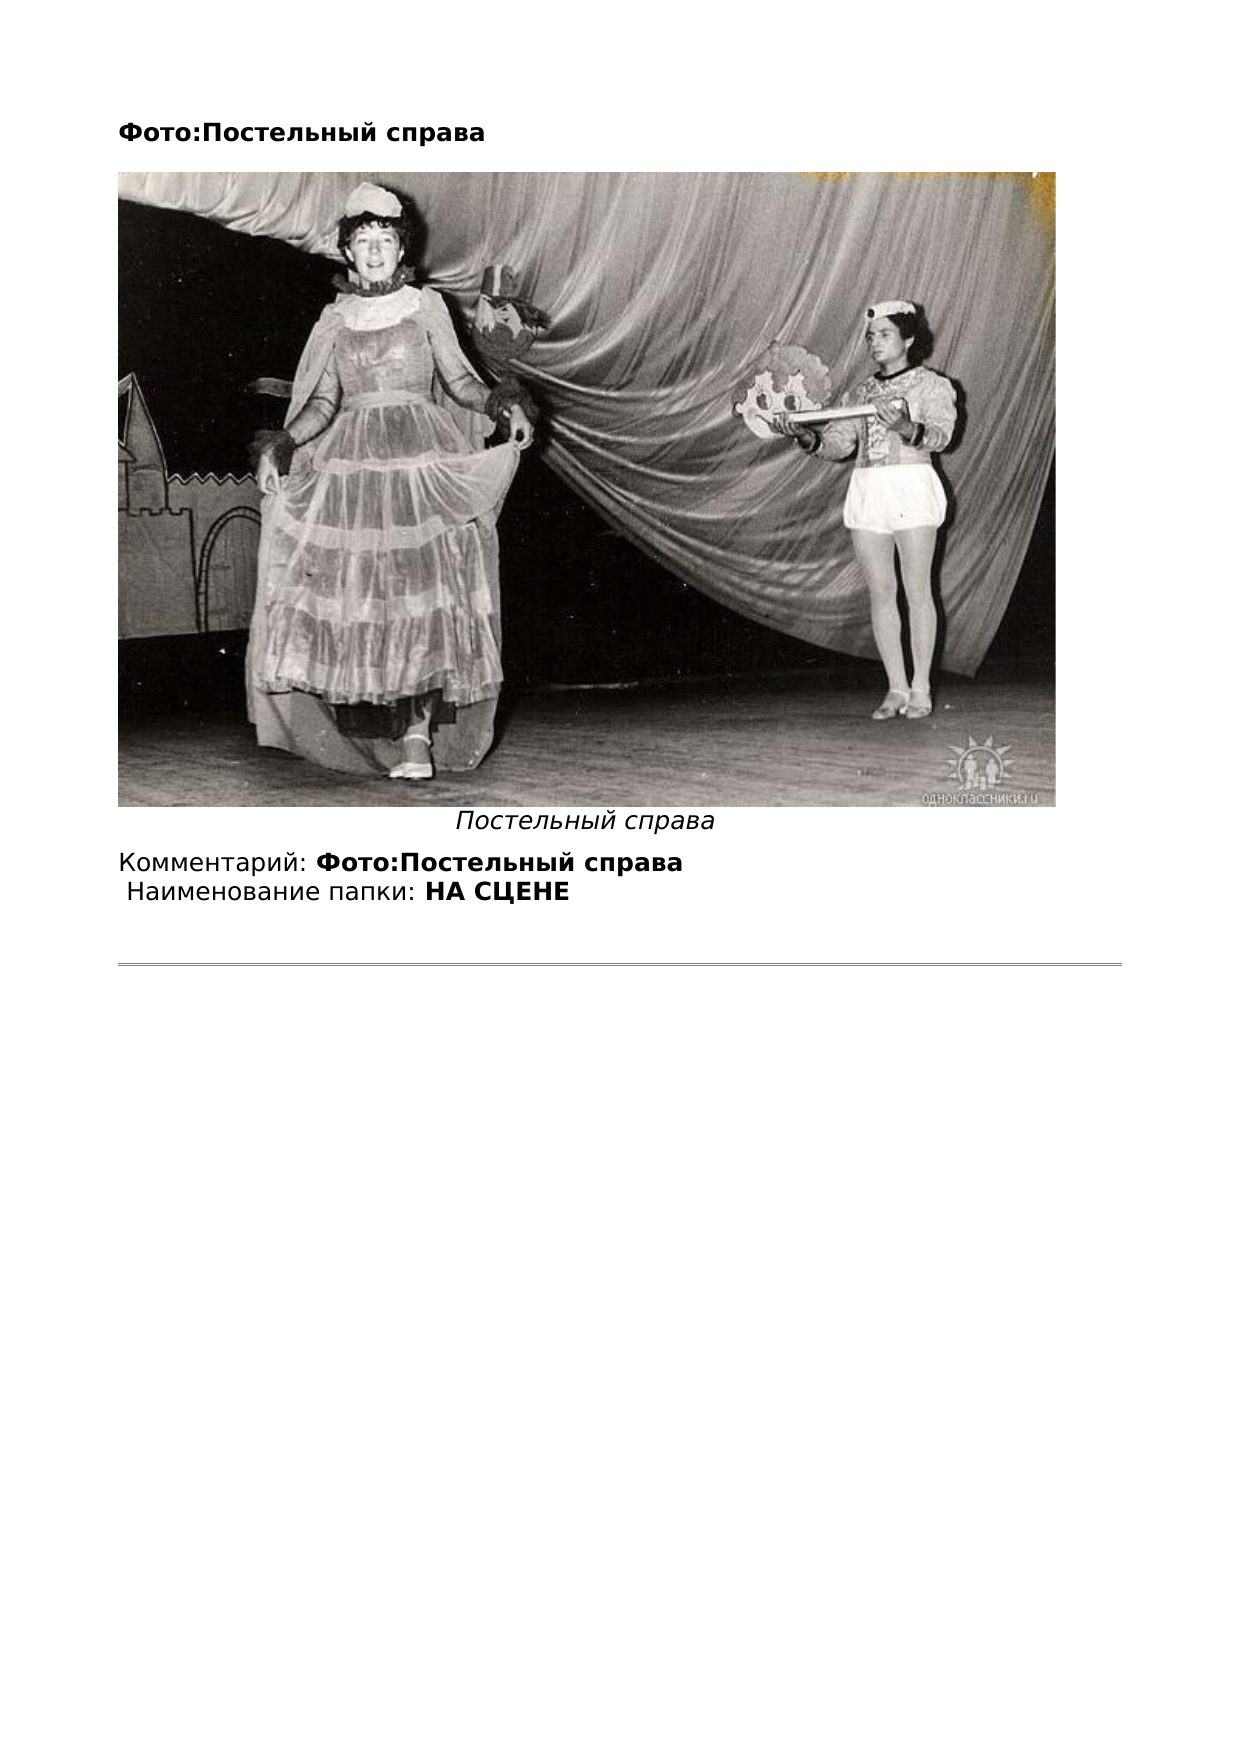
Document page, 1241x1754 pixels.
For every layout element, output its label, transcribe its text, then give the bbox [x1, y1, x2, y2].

text Постельный справа [118, 807, 1056, 836]
picture [118, 172, 1056, 807]
subtitle Фото:Постельный справа [118, 118, 1122, 147]
text Комментарий: Фото:Постельный справа Наименование папки: НА СЦЕНЕ [118, 848, 1122, 936]
